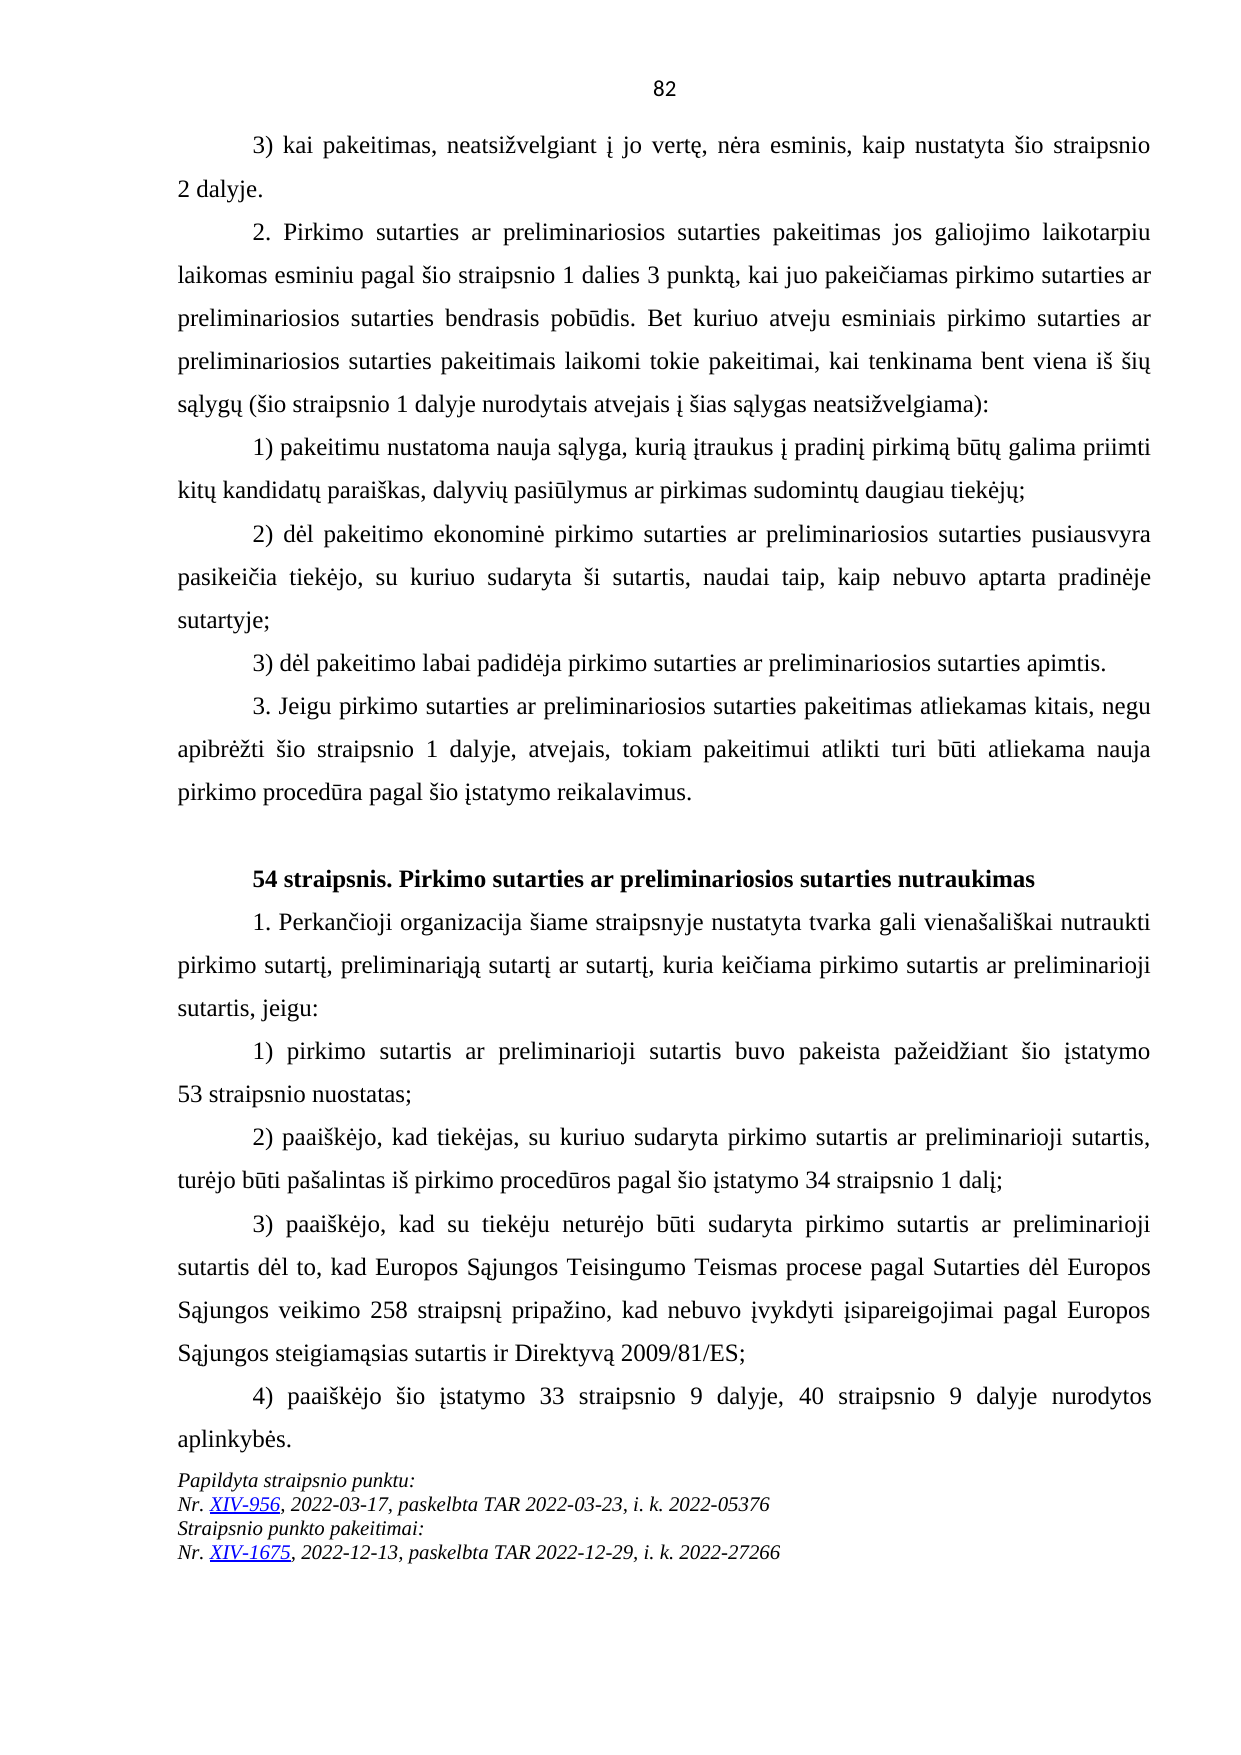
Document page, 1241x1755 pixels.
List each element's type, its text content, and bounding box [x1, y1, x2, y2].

text 4) paaiškėjo šio įstatymo 33 straipsnio 9 dalyje, 40 straipsnio 9 dalyje nurodytos aplinkybės. [177, 1381, 1152, 1453]
text 2. Pirkimo sutarties ar preliminariosios sutarties pakeitimas jos galiojimo laikotarpiu laikomas esminiu pagal šio straipsnio 1 dalies 3 punktą, kai juo pakeičiamas pirkimo sutarties ar preliminariosios sutarties bendrasis pobūdis. Bet kuriuo atveju esminiais pirkimo sutarties ar preliminariosios sutarties pakeitimais laikomi tokie pakeitimai, kai tenkinama bent viena iš šių sąlygų (šio straipsnio 1 dalyje nurodytais atvejais į šias sąlygas neatsižvelgiama): [177, 217, 1152, 418]
text Nr. XIV-956, 2022-03-17, paskelbta TAR 2022-03-23, i. k. 2022-05376 [177, 1492, 1152, 1516]
text 1) pirkimo sutartis ar preliminarioji sutartis buvo pakeista pažeidžiant šio įstatymo 53 straipsnio nuostatas; [177, 1036, 1152, 1108]
text 2) paaiškėjo, kad tiekėjas, su kuriuo sudaryta pirkimo sutartis ar preliminarioji sutartis, turėjo būti pašalintas iš pirkimo procedūros pagal šio įstatymo 34 straipsnio 1 dalį; [177, 1122, 1152, 1194]
text Nr. XIV-1675, 2022-12-13, paskelbta TAR 2022-12-29, i. k. 2022-27266 [177, 1540, 1152, 1564]
text 3) kai pakeitimas, neatsižvelgiant į jo vertę, nėra esminis, kaip nustatyta šio straipsnio 2 dalyje. [177, 131, 1152, 202]
text 1) pakeitimu nustatoma nauja sąlyga, kurią įtraukus į pradinį pirkimą būtų galima priimti kitų kandidatų paraiškas, dalyvių pasiūlymus ar pirkimas sudomintų daugiau tiekėjų; [177, 432, 1152, 504]
text 3) paaiškėjo, kad su tiekėju neturėjo būti sudaryta pirkimo sutartis ar preliminarioji sutartis dėl to, kad Europos Sąjungos Teisingumo Teismas procese pagal Sutarties dėl Europos Sąjungos veikimo 258 straipsnį pripažino, kad nebuvo įvykdyti įsipareigojimai pagal Europos Sąjungos steigiamąsias sutartis ir Direktyvą 2009/81/ES; [177, 1209, 1152, 1367]
text 3. Jeigu pirkimo sutarties ar preliminariosios sutarties pakeitimas atliekamas kitais, negu apibrėžti šio straipsnio 1 dalyje, atvejais, tokiam pakeitimui atlikti turi būti atliekama nauja pirkimo procedūra pagal šio įstatymo reikalavimus. [177, 691, 1152, 806]
text Papildyta straipsnio punktu: [177, 1467, 1152, 1492]
text 1. Perkančioji organizacija šiame straipsnyje nustatyta tvarka gali vienašališkai nutraukti pirkimo sutartį, preliminariąją sutartį ar sutartį, kuria keičiama pirkimo sutartis ar preliminarioji sutartis, jeigu: [177, 907, 1152, 1022]
text 54 straipsnis. Pirkimo sutarties ar preliminariosios sutarties nutraukimas [177, 864, 1152, 892]
text 3) dėl pakeitimo labai padidėja pirkimo sutarties ar preliminariosios sutarties apimtis. [177, 648, 1152, 677]
text 2) dėl pakeitimo ekonominė pirkimo sutarties ar preliminariosios sutarties pusiausvyra pasikeičia tiekėjo, su kuriuo sudaryta ši sutartis, naudai taip, kaip nebuvo aptarta pradinėje sutartyje; [177, 519, 1152, 634]
text Straipsnio punkto pakeitimai: [177, 1516, 1152, 1540]
